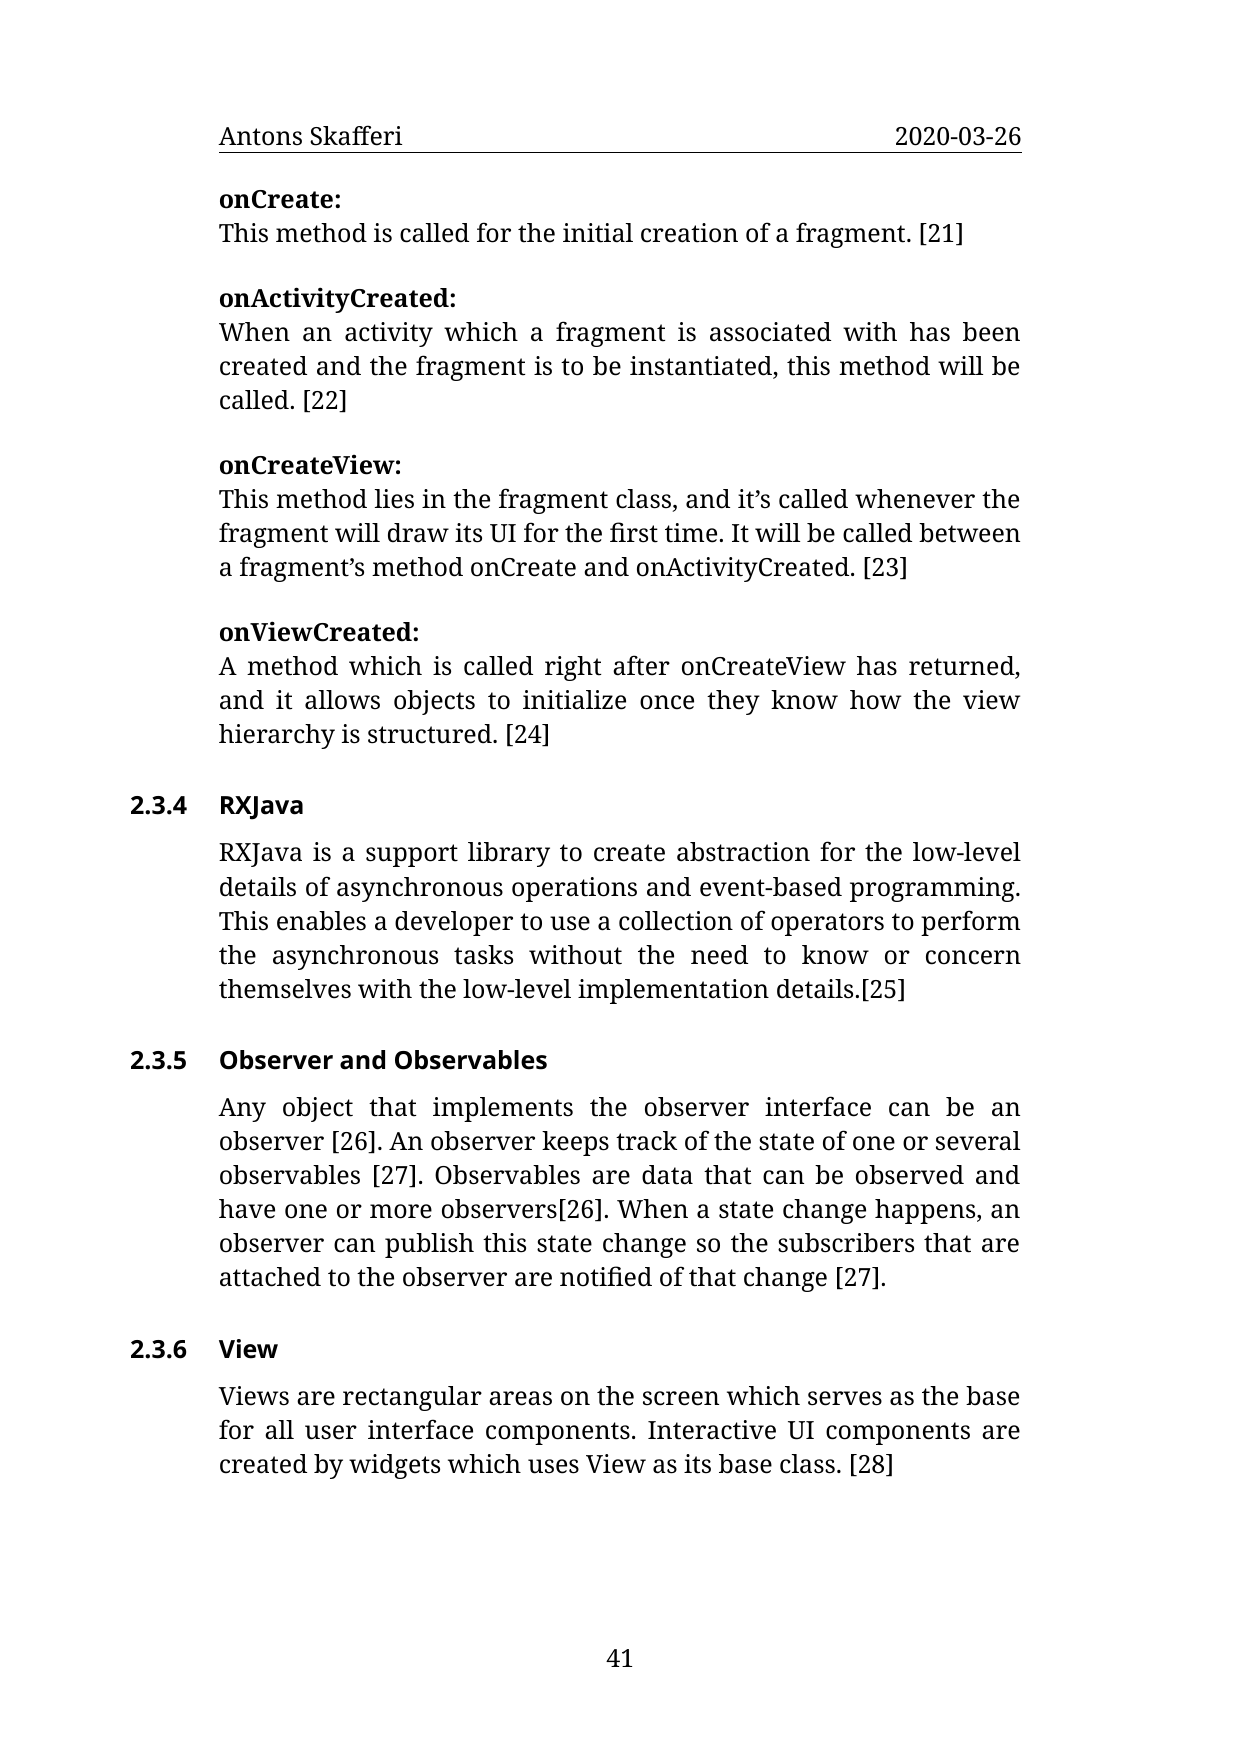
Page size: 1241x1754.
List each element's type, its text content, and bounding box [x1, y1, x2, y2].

text onViewCreated: A method which is called right after onCreateView has returned, and it allows objects to initialize once they know how the view hierarchy is structured. [24] [218, 614, 1022, 751]
text Any object that implements the observer interface can be an observer [26]. An observer keeps track of the state of one or several observables [27]. Observables are data that can be observed and have one or more observers[26]. When a state change happens, an observer can publish this state change so the subscribers that are attached to the observer are notified of that change [27]. [218, 1090, 1022, 1294]
text onCreateView: This method lies in the fragment class, and it’s called whenever the fragment will draw its UI for the first time. It will be called between a fragment’s method onCreate and onActivityCreated. [23] [218, 448, 1022, 584]
subtitle RXJava [130, 788, 1022, 822]
text onActivityCreated: When an activity which a fragment is associated with has been created and the fragment is to be instantiated, this method will be called. [22] [218, 281, 1022, 417]
subtitle Observer and Observables [130, 1043, 1022, 1077]
text onCreate: This method is called for the initial creation of a fragment. [21] [218, 182, 1022, 250]
text Views are rectangular areas on the screen which serves as the base for all user interface components. Interactive UI components are created by widgets which uses View as its base class. [28] [218, 1378, 1022, 1481]
subtitle View [130, 1331, 1022, 1365]
text RXJava is a support library to create abstraction for the low-level details of asynchronous operations and event-based programming. This enables a developer to use a collection of operators to perform the asynchronous tasks without the need to know or concern themselves with the low-level implementation details.[25] [218, 835, 1022, 1005]
